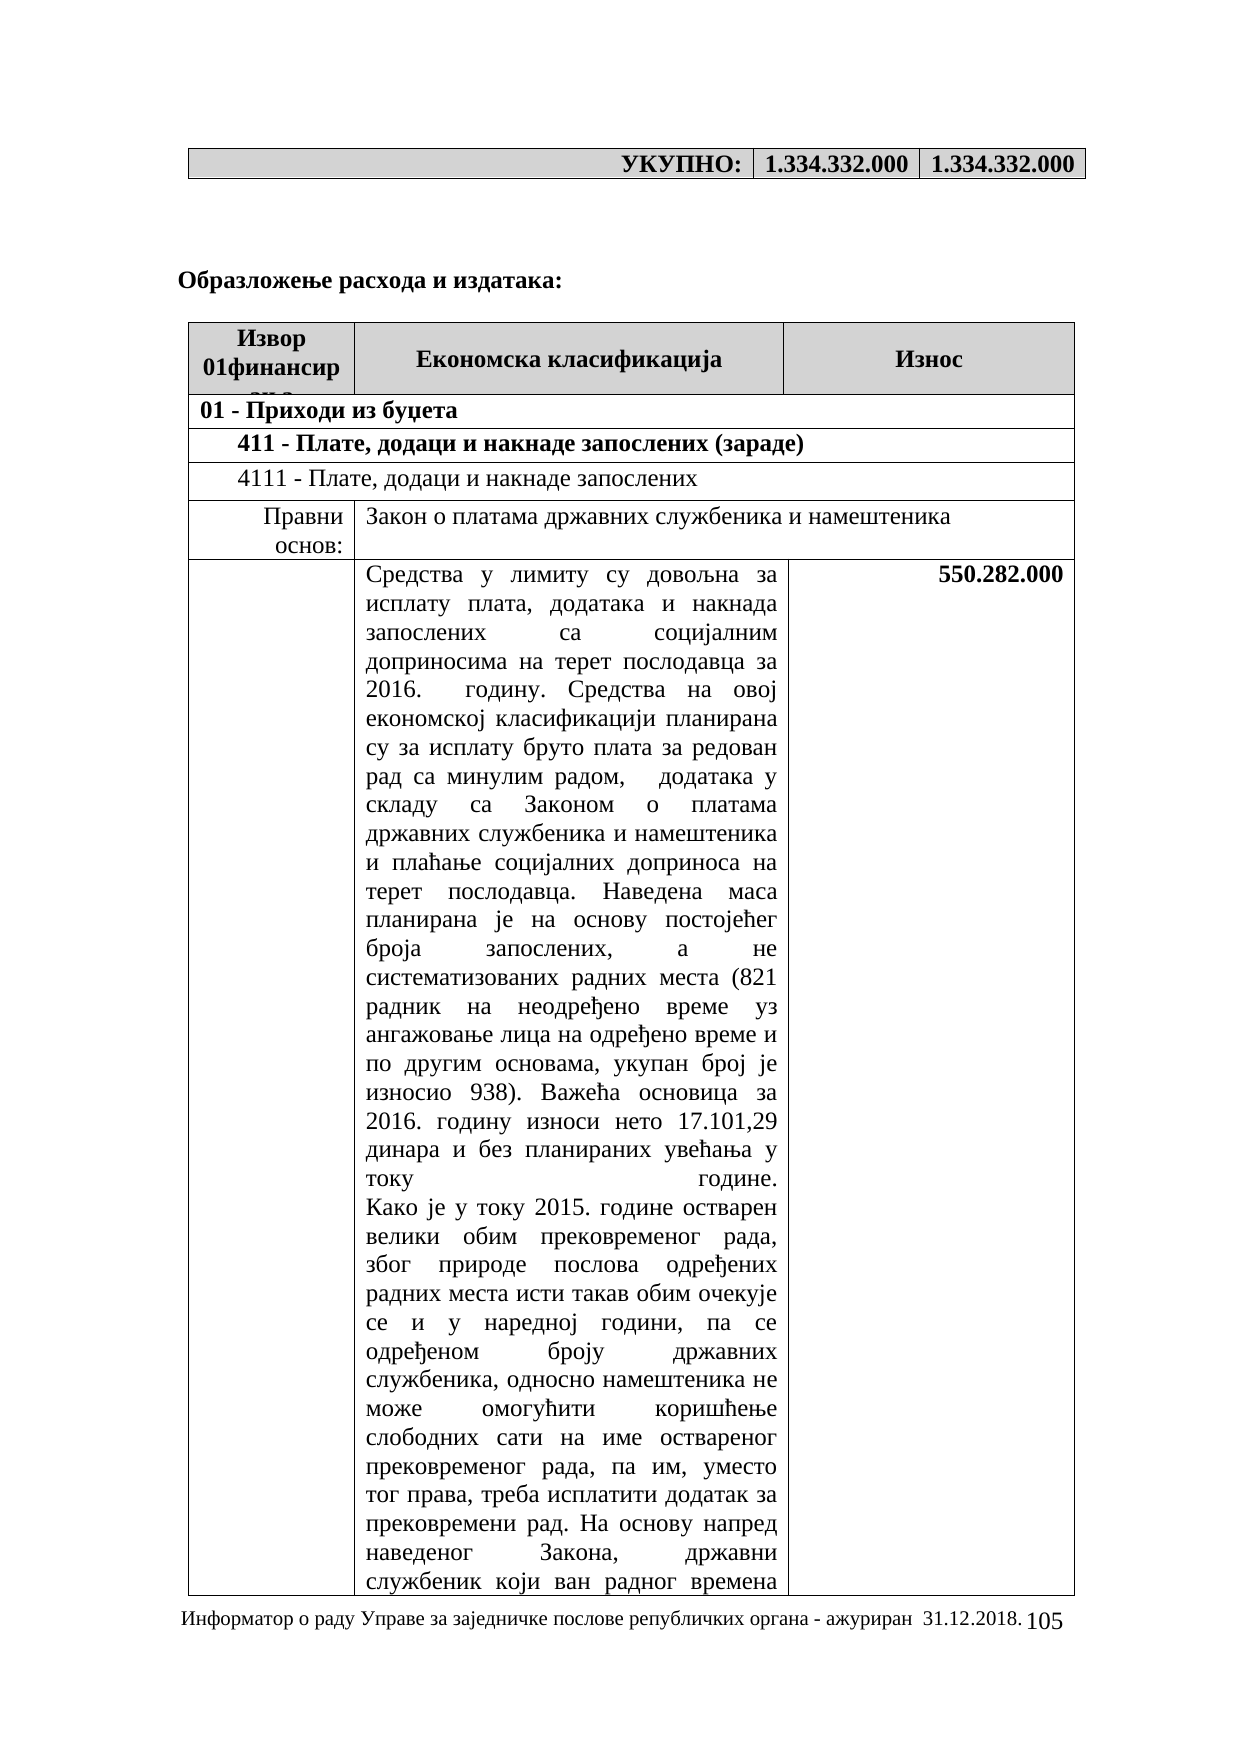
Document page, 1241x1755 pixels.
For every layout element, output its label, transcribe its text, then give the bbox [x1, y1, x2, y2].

table_cell 1.334.332.000 [754, 149, 919, 177]
table_cell 01 - Приходи из буџета [189, 395, 1074, 427]
table_cell 4111 - Плате, додаци и накнаде запослених [189, 463, 1074, 500]
table_cell Закон о платама државних службеника и намештеника [355, 501, 1074, 558]
table_cell 1.334.332.000 [920, 149, 1085, 177]
table_cell Правни основ: [189, 501, 354, 558]
text Образложење расхода и издатака: [177, 265, 1063, 293]
table_header Износ [784, 323, 1074, 394]
table_header Извор 01финансирања [189, 323, 354, 394]
table_cell 550.282.000 [789, 560, 1074, 1594]
table_cell Средства у лимиту су довољна за исплату плата, додатака и накнада запослених са социјалним доприносима на терет послодавца за 2016. годину. Средства на овој економској класификацији планирана су за исплату бруто плата за редован рад са минулим радом, додатака у складу са Законом о платама државних службеника и намештеника и плаћање социјалних доприноса на терет послодавца. Наведена маса планирана је на основу постојећег броја запослених, а не систематизованих радних места (821 радник на неодређено време уз ангажовање лица на одређено време и по другим основама, укупан број је износио 938). Важећа основица за 2016. годину износи нето 17.101,29 динара и без планираних увећања у току године. Како је у току 2015. године остварен велики обим прековременог рада, због природе послова одређених радних места исти такав обим очекује се и у наредној години, па се одређеном броју државних службеника, односно намештеника не може омогућити коришћење слободних сати на име оствареног прековременог рада, па им, уместо тог права, треба исплатити додатак за прековремени рад. На основу напред наведеног Закона, државни службеник који ван радног времена [355, 560, 788, 1594]
table_header Економска класификација [355, 323, 783, 394]
table_cell [189, 560, 354, 1594]
table_cell 411 - Плате, додаци и накнаде запослених (зараде) [189, 429, 1074, 462]
table_cell УКУПНО: [189, 149, 753, 177]
